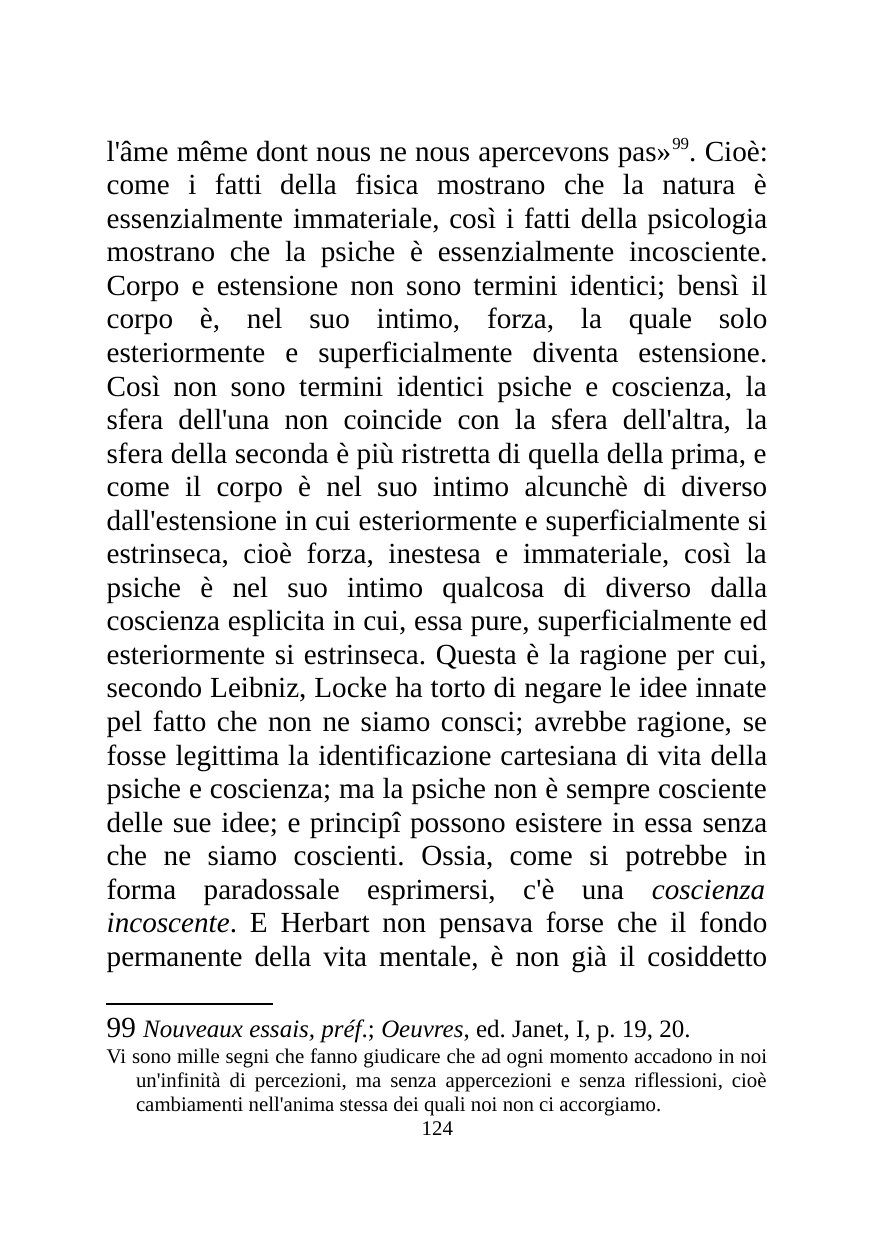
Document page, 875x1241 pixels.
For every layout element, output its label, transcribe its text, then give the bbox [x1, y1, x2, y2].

text Vi sono mille segni che fanno giudicare che ad ogni momento accadono in noi un'infinità di percezioni, ma senza appercezioni e senza riflessioni, cioè cambiamenti nell'anima stessa dei quali noi non ci accorgiamo. [106, 1043, 768, 1116]
text Nouveaux essais, préf.; Oeuvres, ed. Janet, I, p. 19, 20. [106, 1010, 768, 1043]
text l'âme même dont nous ne nous apercevons pas». Cioè: come i fatti della fisica mostrano che la natura è essenzialmente immateriale, così i fatti della psicologia mostrano che la psiche è essenzialmente incosciente. Corpo e estensione non sono termini identici; bensì il corpo è, nel suo intimo, forza, la quale solo esteriormente e superficialmente diventa estensione. Così non sono termini identici psiche e coscienza, la sfera dell'una non coincide con la sfera dell'altra, la sfera della seconda è più ristretta di quella della prima, e come il corpo è nel suo intimo alcunchè di diverso dall'estensione in cui esteriormente e superficialmente si estrinseca, cioè forza, inestesa e immateriale, così la psiche è nel suo intimo qualcosa di diverso dalla coscienza esplicita in cui, essa pure, superficialmente ed esteriormente si estrinseca. Questa è la ragione per cui, secondo Leibniz, Locke ha torto di negare le idee innate pel fatto che non ne siamo consci; avrebbe ragione, se fosse legittima la identificazione cartesiana di vita della psiche e coscienza; ma la psiche non è sempre cosciente delle sue idee; e principî possono esistere in essa senza che ne siamo coscienti. Ossia, come si potrebbe in forma paradossale esprimersi, c'è una coscienza incoscente. E Herbart non pensava forse che il fondo permanente della vita mentale, è non già il cosiddetto [106, 134, 768, 972]
